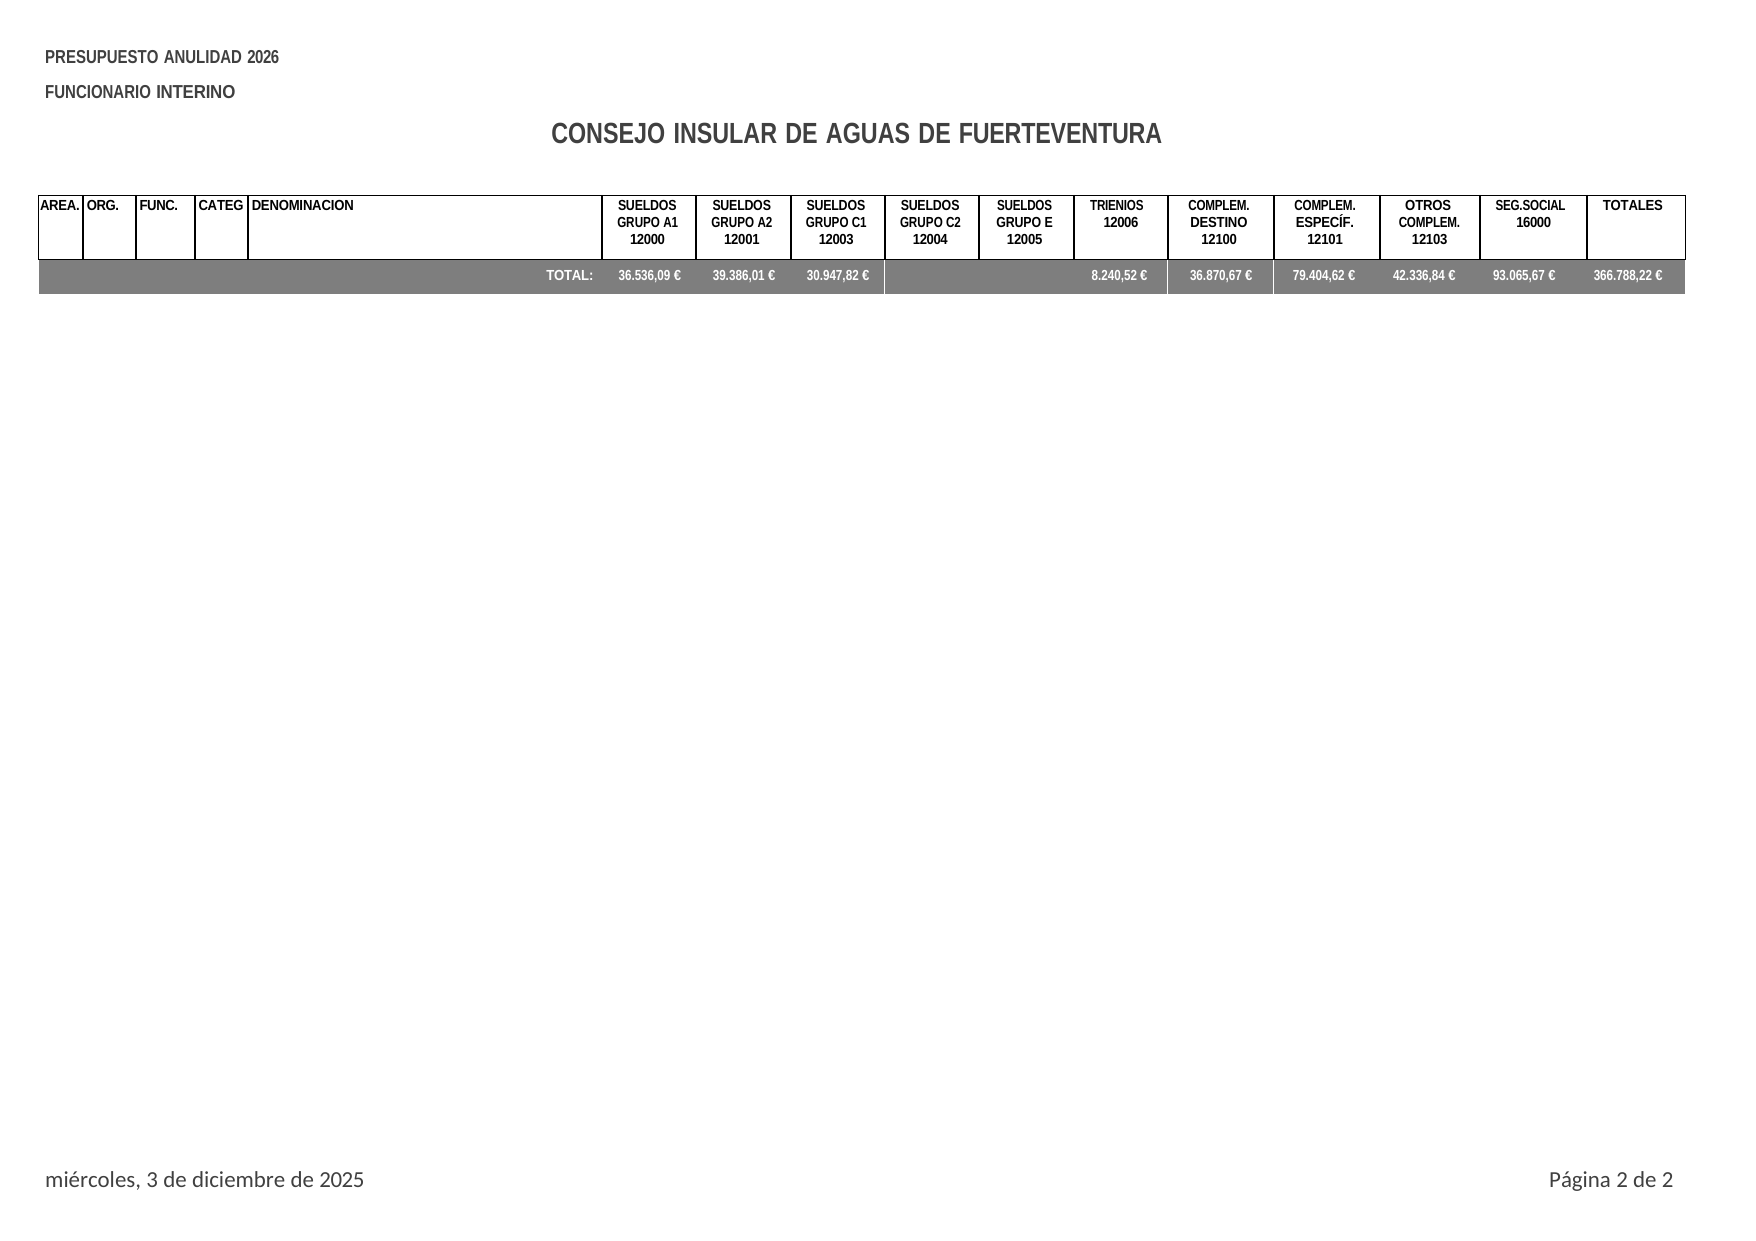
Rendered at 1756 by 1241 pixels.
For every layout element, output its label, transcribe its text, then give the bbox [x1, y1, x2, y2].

table_header COMPLEM. DESTINO 12100 [1169, 196, 1273, 259]
table_header SUELDOS GRUPO A2 12001 [697, 196, 790, 259]
table_cell 93.065,67 € [1480, 260, 1587, 294]
table_cell TOTAL: [39, 260, 601, 294]
table_header SUELDOS GRUPO E 12005 [980, 196, 1073, 259]
table_header COMPLEM. ESPECÍF. 12101 [1275, 196, 1379, 259]
table_cell 36.870,67 € [1168, 260, 1273, 294]
table_header SUELDOS GRUPO A1 12000 [603, 196, 695, 259]
table_cell 8.240,52 € [885, 260, 1167, 294]
table_cell 42.336,84 € [1380, 260, 1480, 294]
table_header SEG.SOCIAL 16000 [1481, 196, 1586, 259]
table_cell 366.788,22 € [1587, 260, 1685, 294]
table_header SUELDOS GRUPO C1 12003 [792, 196, 884, 259]
table_header ORG. [84, 196, 135, 259]
table_cell 39.386,01 € [696, 260, 790, 294]
table_cell 79.404,62 € [1274, 260, 1380, 294]
table_header TRIENIOS 12006 [1075, 196, 1167, 259]
table_header CATEG [196, 196, 247, 259]
table_cell 36.536,09 € [601, 260, 696, 294]
table_header AREA. [39, 196, 82, 259]
table_cell 30.947,82 € [790, 260, 884, 294]
table_header FUNC. [137, 196, 194, 259]
table_header TOTALES [1588, 196, 1685, 259]
table_header SUELDOS GRUPO C2 12004 [886, 196, 978, 259]
table_header DENOMINACION [249, 196, 601, 259]
table_header OTROS COMPLEM. 12103 [1381, 196, 1479, 259]
